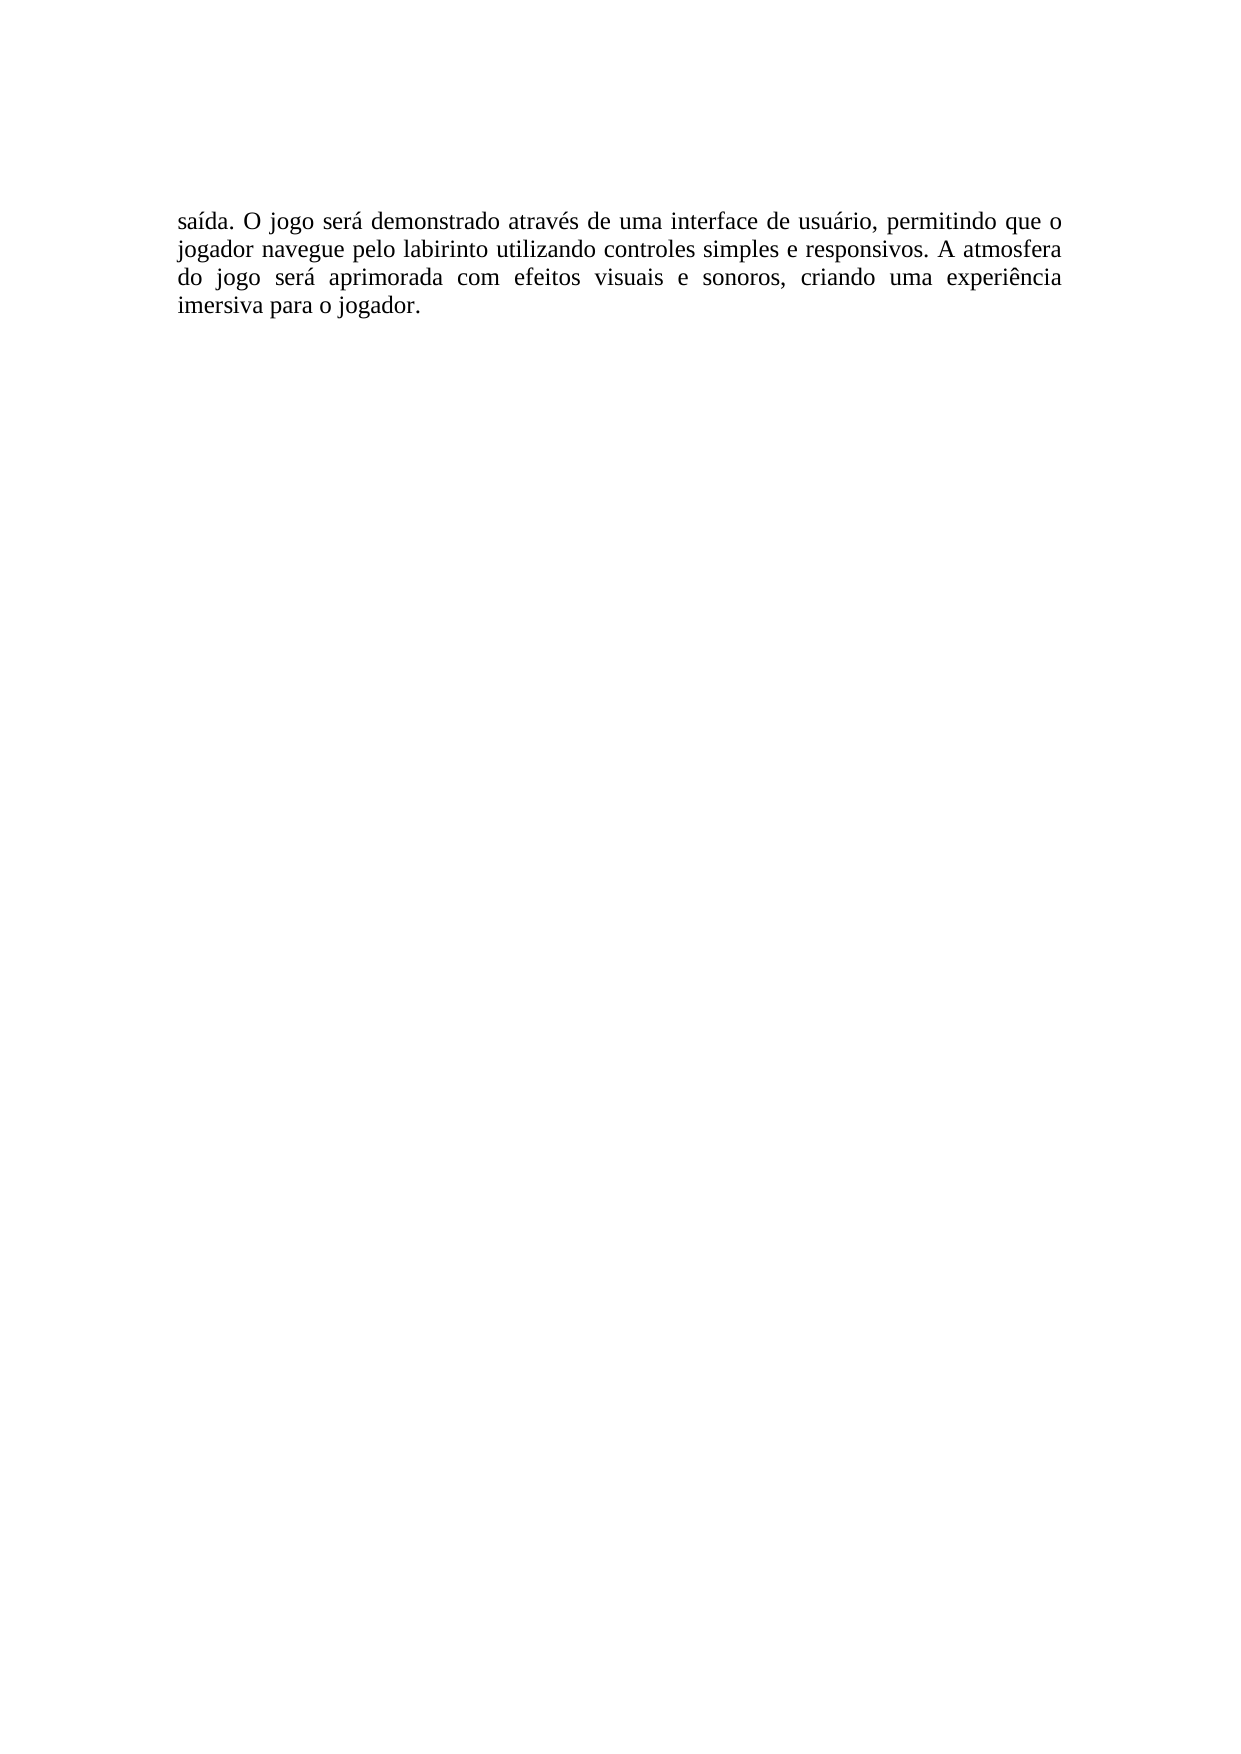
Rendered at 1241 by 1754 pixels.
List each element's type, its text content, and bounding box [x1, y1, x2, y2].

text saída. O jogo será demonstrado através de uma interface de usuário, permitindo que o jogador navegue pelo labirinto utilizando controles simples e responsivos. A atmosfera do jogo será aprimorada com efeitos visuais e sonoros, criando uma experiência imersiva para o jogador. [177, 207, 1063, 319]
